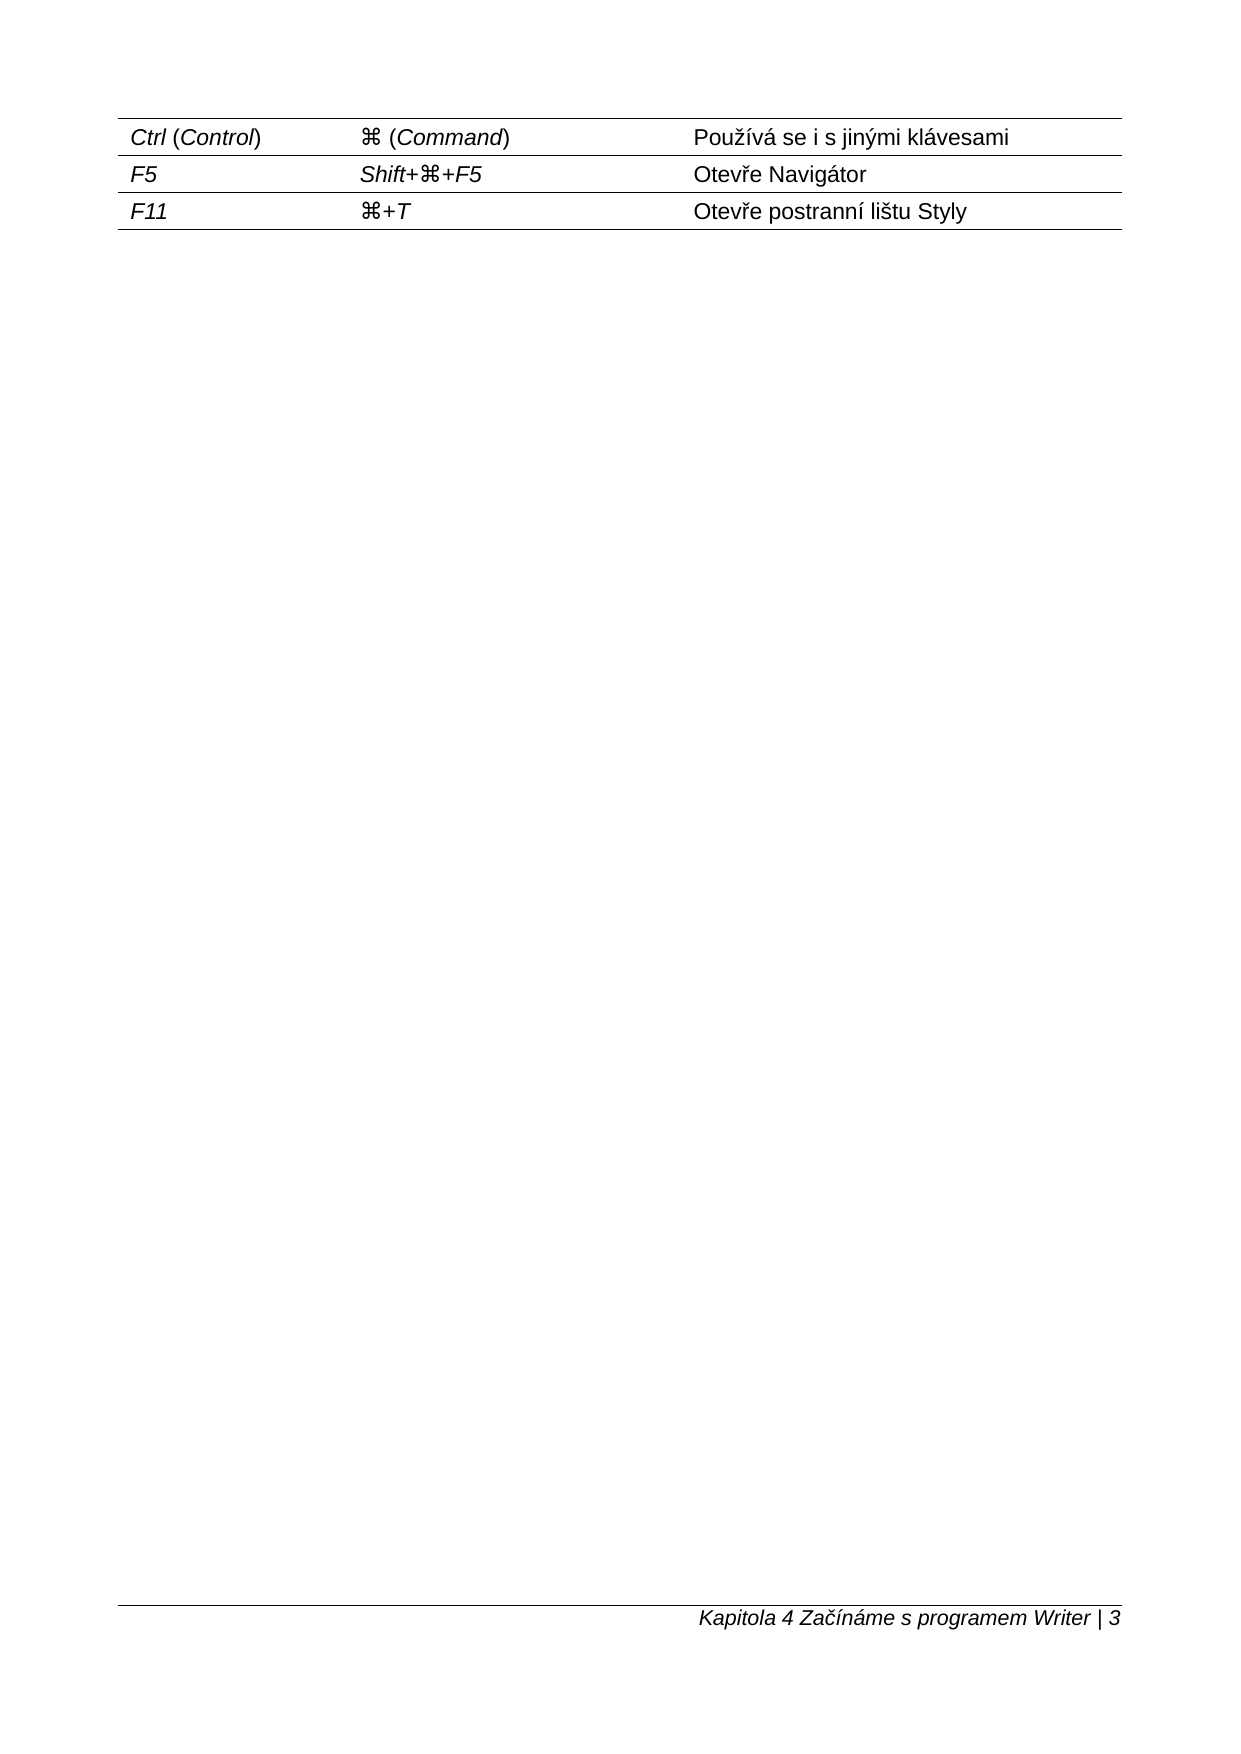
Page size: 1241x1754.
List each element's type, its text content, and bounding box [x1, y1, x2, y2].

table_cell Otevře postranní lištu Styly [681, 193, 1122, 229]
table_cell Otevře Navigátor [681, 156, 1122, 192]
table_cell F5 [118, 156, 347, 192]
table_cell Ctrl (Control) [118, 119, 347, 155]
table_cell F11 [118, 193, 347, 229]
table_cell ⌘ (Command) [348, 119, 681, 155]
table_cell Používá se i s jinými klávesami [681, 119, 1122, 155]
table_cell Shift+⌘+F5 [348, 156, 681, 192]
table_cell ⌘+T [348, 193, 681, 229]
